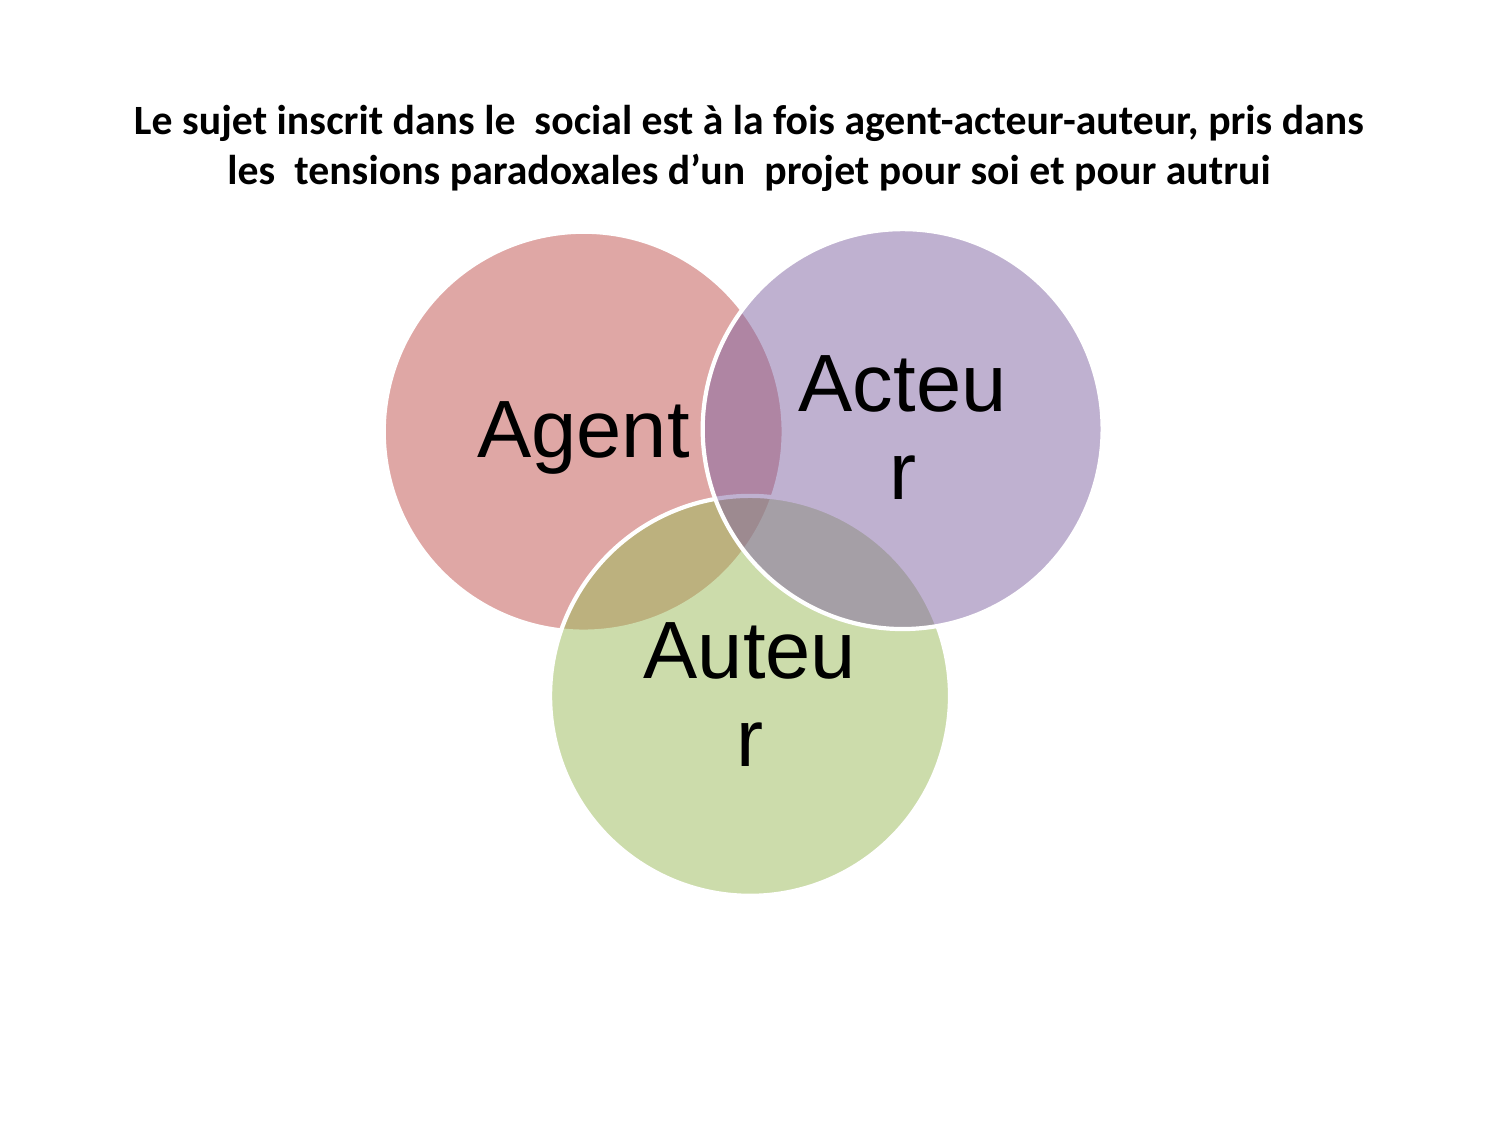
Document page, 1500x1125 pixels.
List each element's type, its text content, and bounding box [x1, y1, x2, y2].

text_box Auteur [550, 499, 951, 896]
title Le sujet inscrit dans le social est à la fois agent-acteur-auteur, pris dans les tensions paradoxales d’un projet pour soi et pour autrui [112, 66, 1387, 220]
text_box Acteur [702, 229, 1103, 630]
text_box Agent [383, 231, 742, 631]
